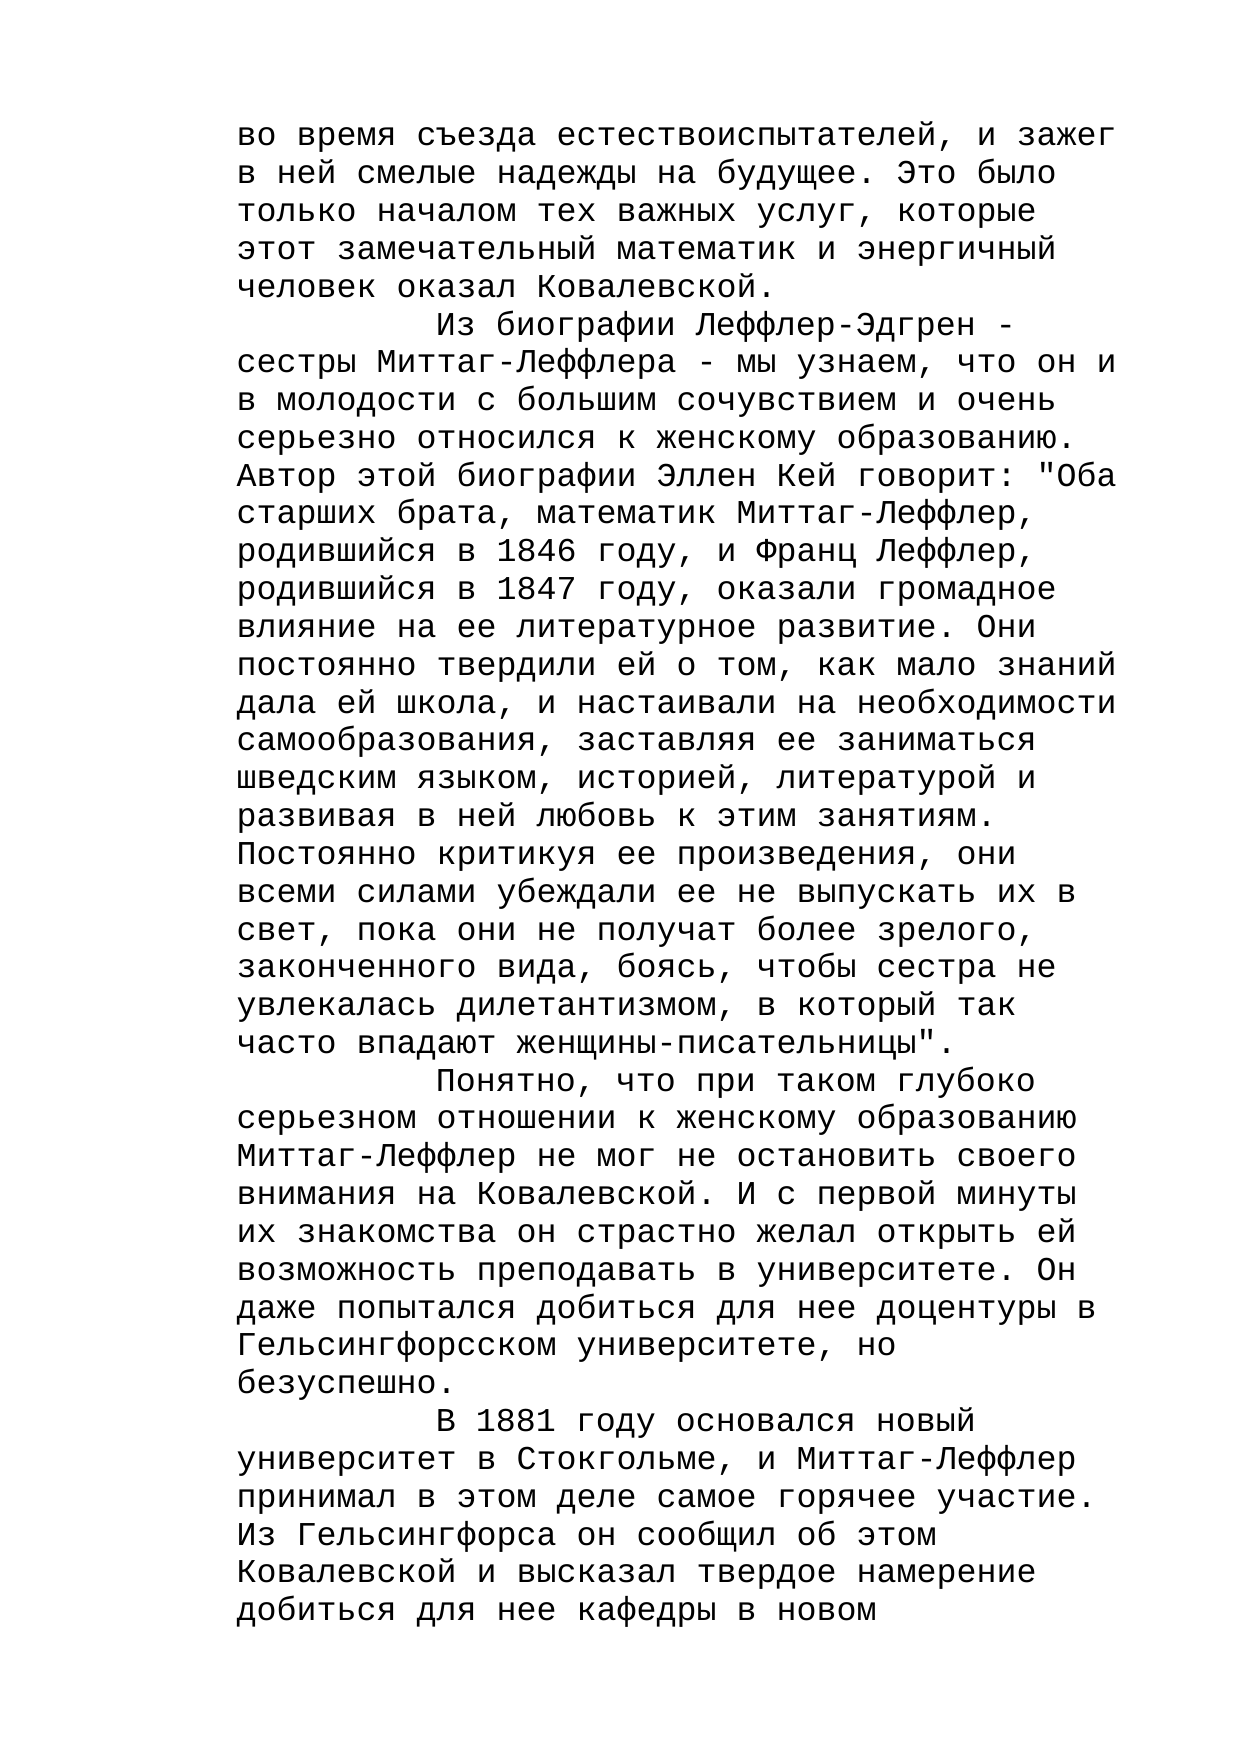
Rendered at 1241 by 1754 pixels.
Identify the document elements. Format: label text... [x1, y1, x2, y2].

text Понятно, что при таком глубоко серьезном отношении к женскому образованию Миттаг-Леффлер не мог не остановить своего внимания на Ковалевской. И с первой минуты их знакомства он страстно желал открыть ей возможность преподавать в университете. Он даже попытался добиться для нее доцентуры в Гельсингфорсском университете, но безуспешно. [236, 1063, 1122, 1404]
text Из биографии Леффлер-Эдгрен - сестры Миттаг-Леффлера - мы узнаем, что он и в молодости с большим сочувствием и очень серьезно относился к женскому образованию. Автор этой биографии Эллен Кей говорит: "Оба старших брата, математик Миттаг-Леффлер, родившийся в 1846 году, и Франц Леффлер, родившийся в 1847 году, оказали громадное влияние на ее литературное развитие. Они постоянно твердили ей о том, как мало знаний дала ей школа, и настаивали на необходимости самообразования, заставляя ее заниматься шведским языком, историей, литературой и развивая в ней любовь к этим занятиям. Постоянно критикуя ее произведения, они всеми силами убеждали ее не выпускать их в свет, пока они не получат более зрелого, законченного вида, боясь, чтобы сестра не увлекалась дилетантизмом, в который так часто впадают женщины-писательницы". [236, 307, 1122, 1063]
text во время съезда естествоиспытателей, и зажег в ней смелые надежды на будущее. Это было только началом тех важных услуг, которые этот замечательный математик и энергичный человек оказал Ковалевской. [236, 118, 1122, 307]
text В 1881 году основался новый университет в Стокгольме, и Миттаг-Леффлер принимал в этом деле самое горячее участие. Из Гельсингфорса он сообщил об этом Ковалевской и высказал твердое намерение добиться для нее кафедры в новом [236, 1404, 1122, 1631]
